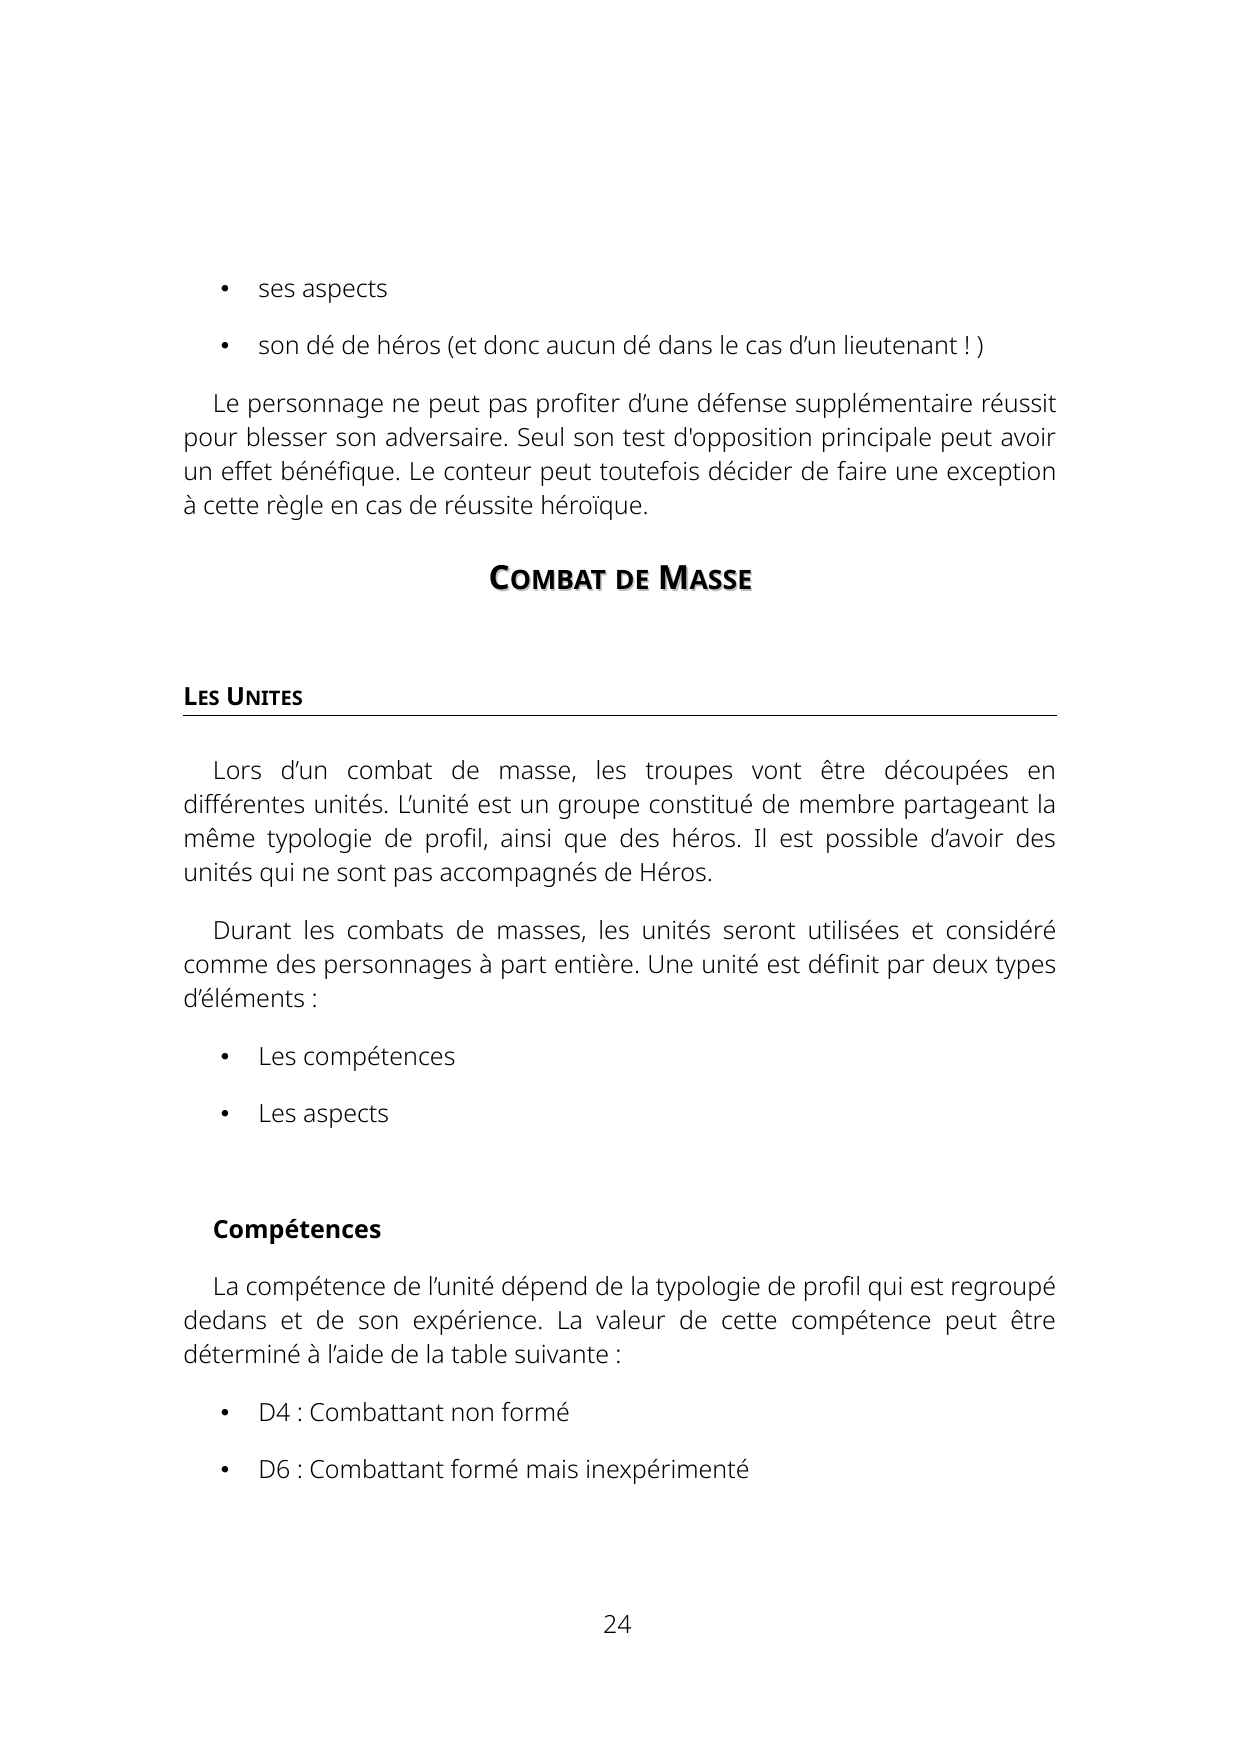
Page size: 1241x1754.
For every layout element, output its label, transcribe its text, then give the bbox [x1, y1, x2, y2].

text Lors d’un combat de masse, les troupes vont être découpées en différentes unités. L’unité est un groupe constitué de membre partageant la même typologie de profil, ainsi que des héros. Il est possible d’avoir des unités qui ne sont pas accompagnés de Héros. [183, 753, 1057, 889]
list Les compétences [221, 1038, 1057, 1072]
text Le personnage ne peut pas profiter d’une défense supplémentaire réussit pour blesser son adversaire. Seul son test d'opposition principale peut avoir un effet bénéfique. Le conteur peut toutefois décider de faire une exception à cette règle en cas de réussite héroïque. [183, 385, 1057, 522]
list D6 : Combattant formé mais inexpérimenté [221, 1452, 1057, 1486]
subtitle Combat de Masse [183, 554, 1057, 599]
text La compétence de l’unité dépend de la typologie de profil qui est regroupé dedans et de son expérience. La valeur de cette compétence peut être déterminé à l’aide de la table suivante : [183, 1269, 1057, 1371]
list D4 : Combattant non formé [221, 1394, 1057, 1429]
text Compétences [183, 1211, 1057, 1245]
list son dé de héros (et donc aucun dé dans le cas d’un lieutenant ! ) [221, 328, 1057, 362]
text Durant les combats de masses, les unités seront utilisées et considéré comme des personnages à part entière. Une unité est définit par deux types d’éléments : [183, 913, 1057, 1015]
list Les aspects [221, 1096, 1057, 1130]
subtitle Les Unites [183, 679, 1057, 715]
list ses aspects [221, 270, 1057, 304]
